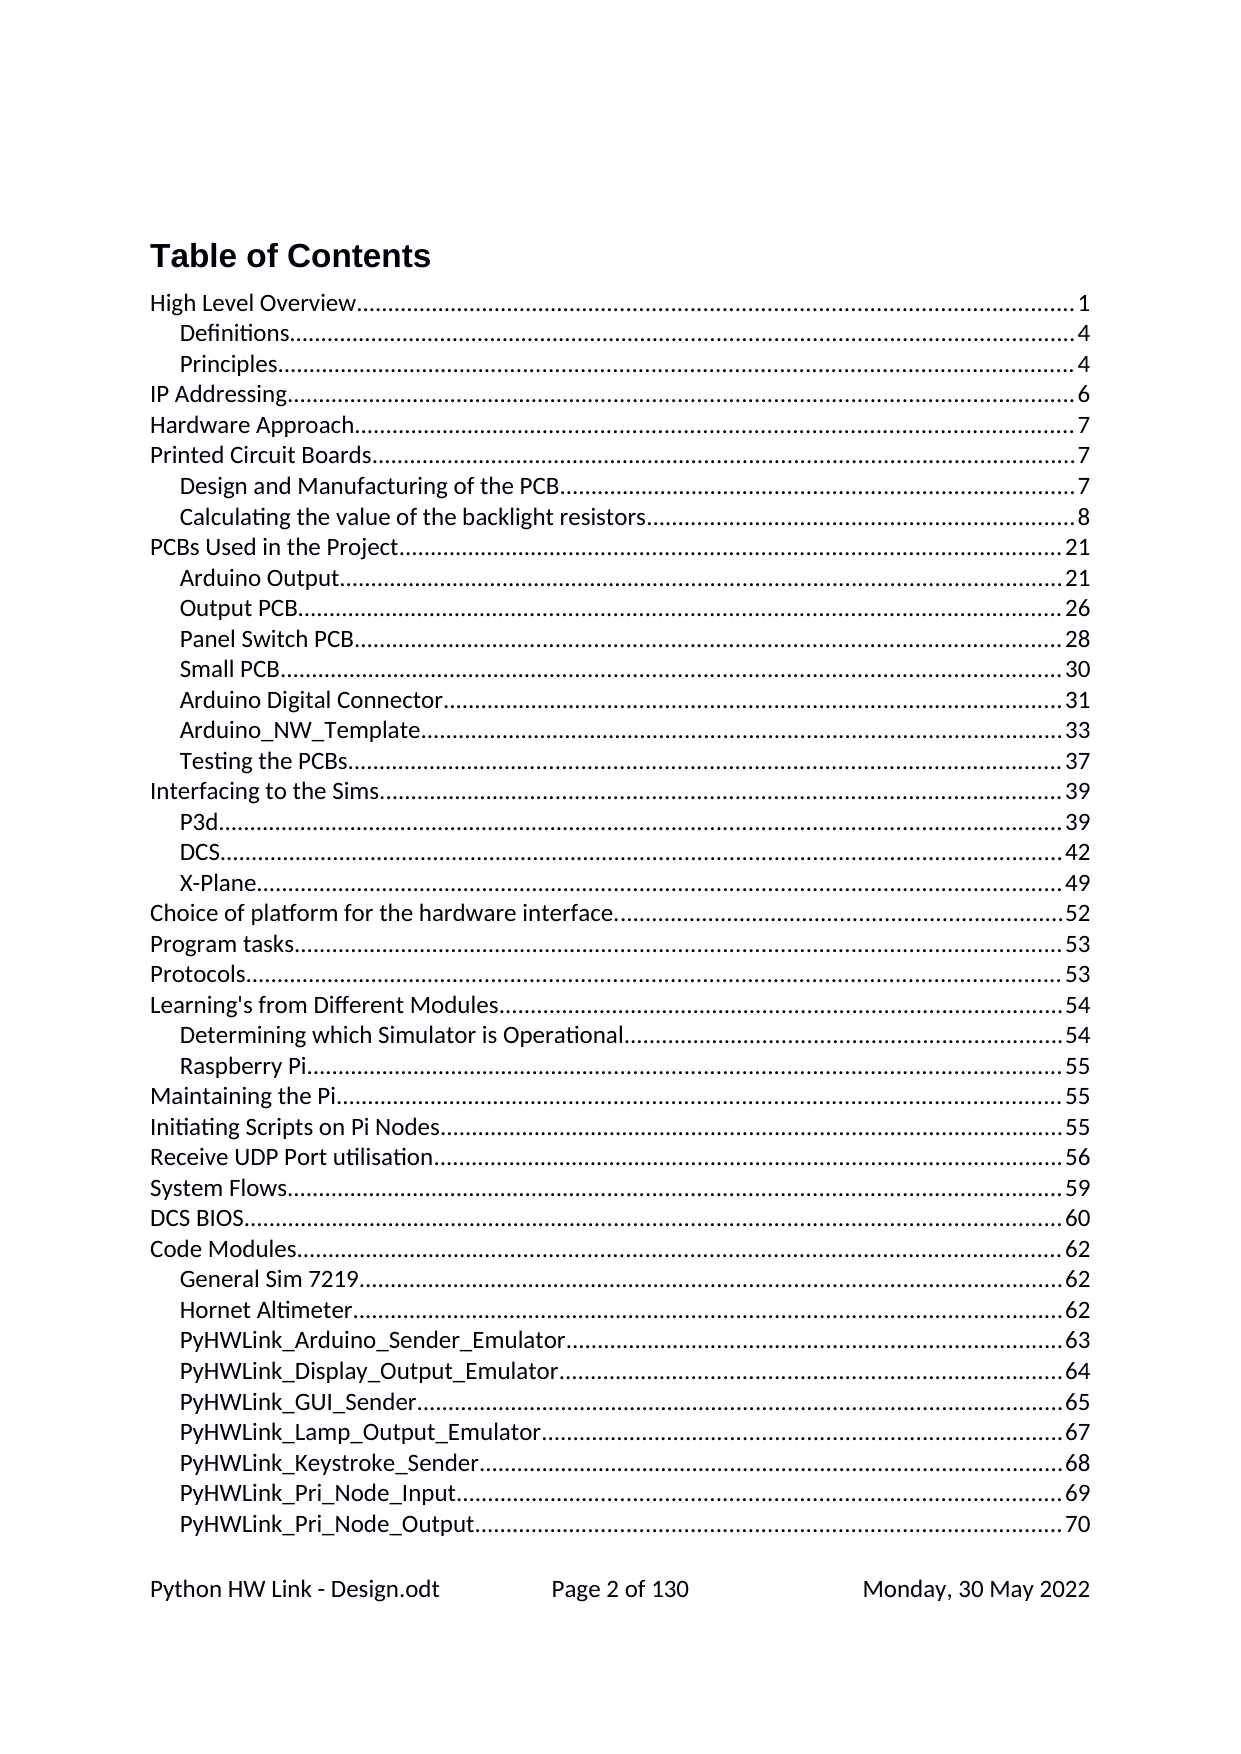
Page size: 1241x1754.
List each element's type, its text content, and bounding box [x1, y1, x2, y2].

subtitle Table of Contents [150, 236, 1090, 274]
text DCS 42 [179, 836, 1090, 867]
text PyHWLink_Pri_Node_Output 70 [179, 1508, 1090, 1538]
text System Flows 59 [150, 1172, 1090, 1203]
text Determining which Simulator is Operational 54 [179, 1019, 1090, 1050]
text IP Addressing 6 [150, 378, 1090, 409]
text Testing the PCBs 37 [179, 745, 1090, 775]
text Receive UDP Port utilisation 56 [150, 1142, 1090, 1172]
text Protocols 53 [150, 958, 1090, 989]
text PyHWLink_Keystroke_Sender 68 [179, 1447, 1090, 1477]
text Code Modules 62 [150, 1233, 1090, 1264]
text X-Plane 49 [179, 867, 1090, 897]
text Hardware Approach 7 [150, 409, 1090, 439]
text PyHWLink_Arduino_Sender_Emulator 63 [179, 1325, 1090, 1355]
text Design and Manufacturing of the PCB 7 [179, 470, 1090, 501]
text Principles 4 [179, 348, 1090, 378]
text Printed Circuit Boards 7 [150, 439, 1090, 470]
text Panel Switch PCB 28 [179, 623, 1090, 653]
text Hornet Altimeter 62 [179, 1294, 1090, 1325]
text Learning's from Different Modules 54 [150, 989, 1090, 1019]
text Definitions 4 [179, 317, 1090, 348]
text Arduino_NW_Template 33 [179, 714, 1090, 745]
text Arduino Digital Connector 31 [179, 684, 1090, 714]
text PyHWLink_Pri_Node_Input 69 [179, 1477, 1090, 1508]
text High Level Overview 1 [150, 287, 1090, 317]
text Initiating Scripts on Pi Nodes 55 [150, 1111, 1090, 1142]
text Small PCB 30 [179, 653, 1090, 684]
text PyHWLink_GUI_Sender 65 [179, 1386, 1090, 1416]
text Calculating the value of the backlight resistors 8 [179, 501, 1090, 531]
text PCBs Used in the Project 21 [150, 531, 1090, 562]
text Program tasks 53 [150, 928, 1090, 958]
text Interfacing to the Sims. 39 [150, 775, 1090, 806]
text P3d 39 [179, 806, 1090, 836]
text PyHWLink_Display_Output_Emulator 64 [179, 1355, 1090, 1386]
text PyHWLink_Lamp_Output_Emulator 67 [179, 1416, 1090, 1447]
text Output PCB 26 [179, 592, 1090, 623]
text DCS BIOS 60 [150, 1203, 1090, 1233]
text Maintaining the Pi 55 [150, 1081, 1090, 1111]
text General Sim 7219 62 [179, 1264, 1090, 1294]
text Raspberry Pi 55 [179, 1050, 1090, 1081]
text Arduino Output 21 [179, 562, 1090, 592]
text Choice of platform for the hardware interface. 52 [150, 897, 1090, 928]
